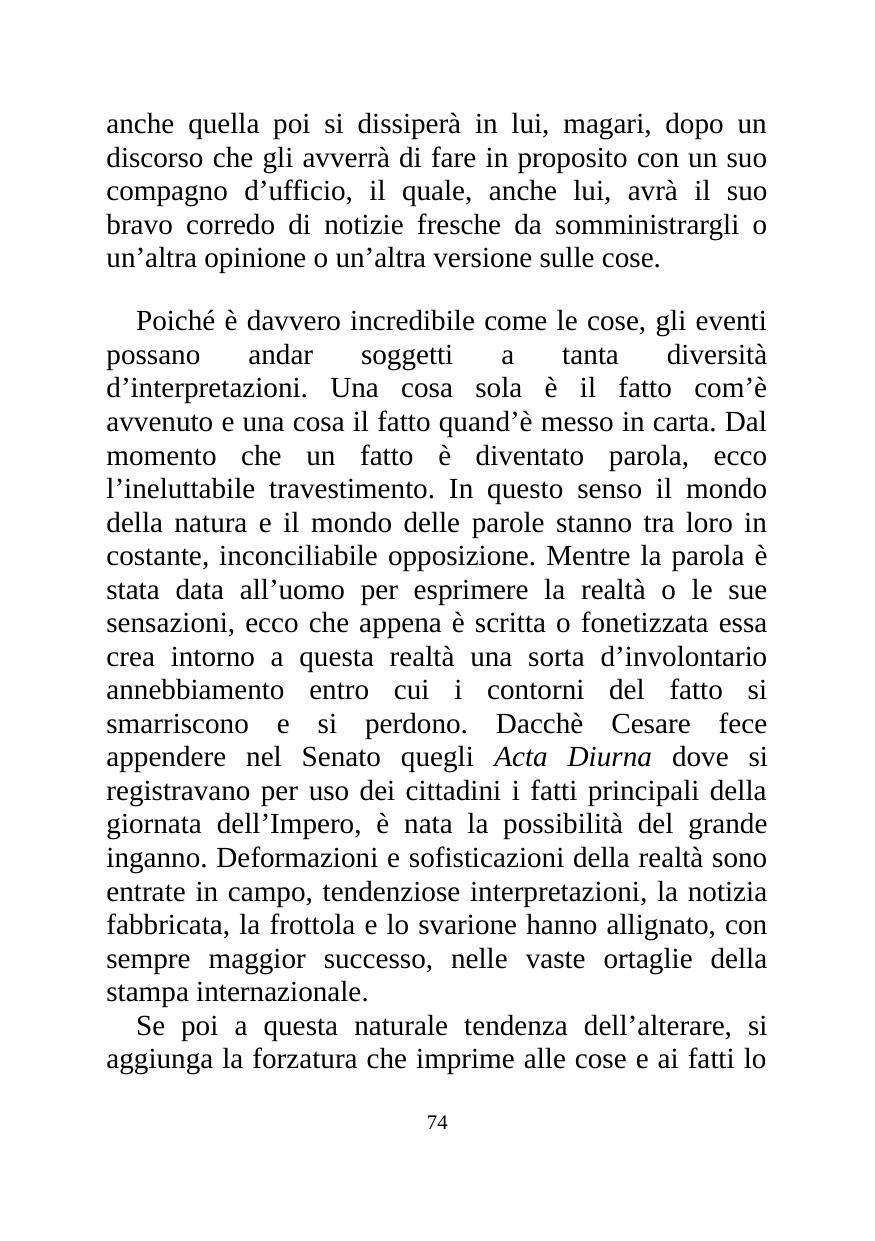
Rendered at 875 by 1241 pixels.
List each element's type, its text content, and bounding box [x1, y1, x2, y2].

text anche quella poi si dissiperà in lui, magari, dopo un discorso che gli avverrà di fare in proposito con un suo compagno d’ufficio, il quale, anche lui, avrà il suo bravo corredo di notizie fresche da somministrargli o un’altra opinione o un’altra versione sulle cose. [106, 106, 768, 274]
text Poiché è davvero incredibile come le cose, gli eventi possano andar soggetti a tanta diversità d’interpretazioni. Una cosa sola è il fatto com’è avvenuto e una cosa il fatto quand’è messo in carta. Dal momento che un fatto è diventato parola, ecco l’ineluttabile travestimento. In questo senso il mondo della natura e il mondo delle parole stanno tra loro in costante, inconciliabile opposizione. Mentre la parola è stata data all’uomo per esprimere la realtà o le sue sensazioni, ecco che appena è scritta o fonetizzata essa crea intorno a questa realtà una sorta d’involontario annebbiamento entro cui i contorni del fatto si smarriscono e si perdono. Dacchè Cesare fece appendere nel Senato quegli Acta Diurna dove si registravano per uso dei cittadini i fatti principali della giornata dell’Impero, è nata la possibilità del grande inganno. Deformazioni e sofisticazioni della realtà sono entrate in campo, tendenziose interpretazioni, la notizia fabbricata, la frottola e lo svarione hanno allignato, con sempre maggior successo, nelle vaste ortaglie della stampa internazionale. [106, 303, 768, 1008]
text Se poi a questa naturale tendenza dell’alterare, si aggiunga la forzatura che imprime alle cose e ai fatti lo [106, 1008, 768, 1075]
